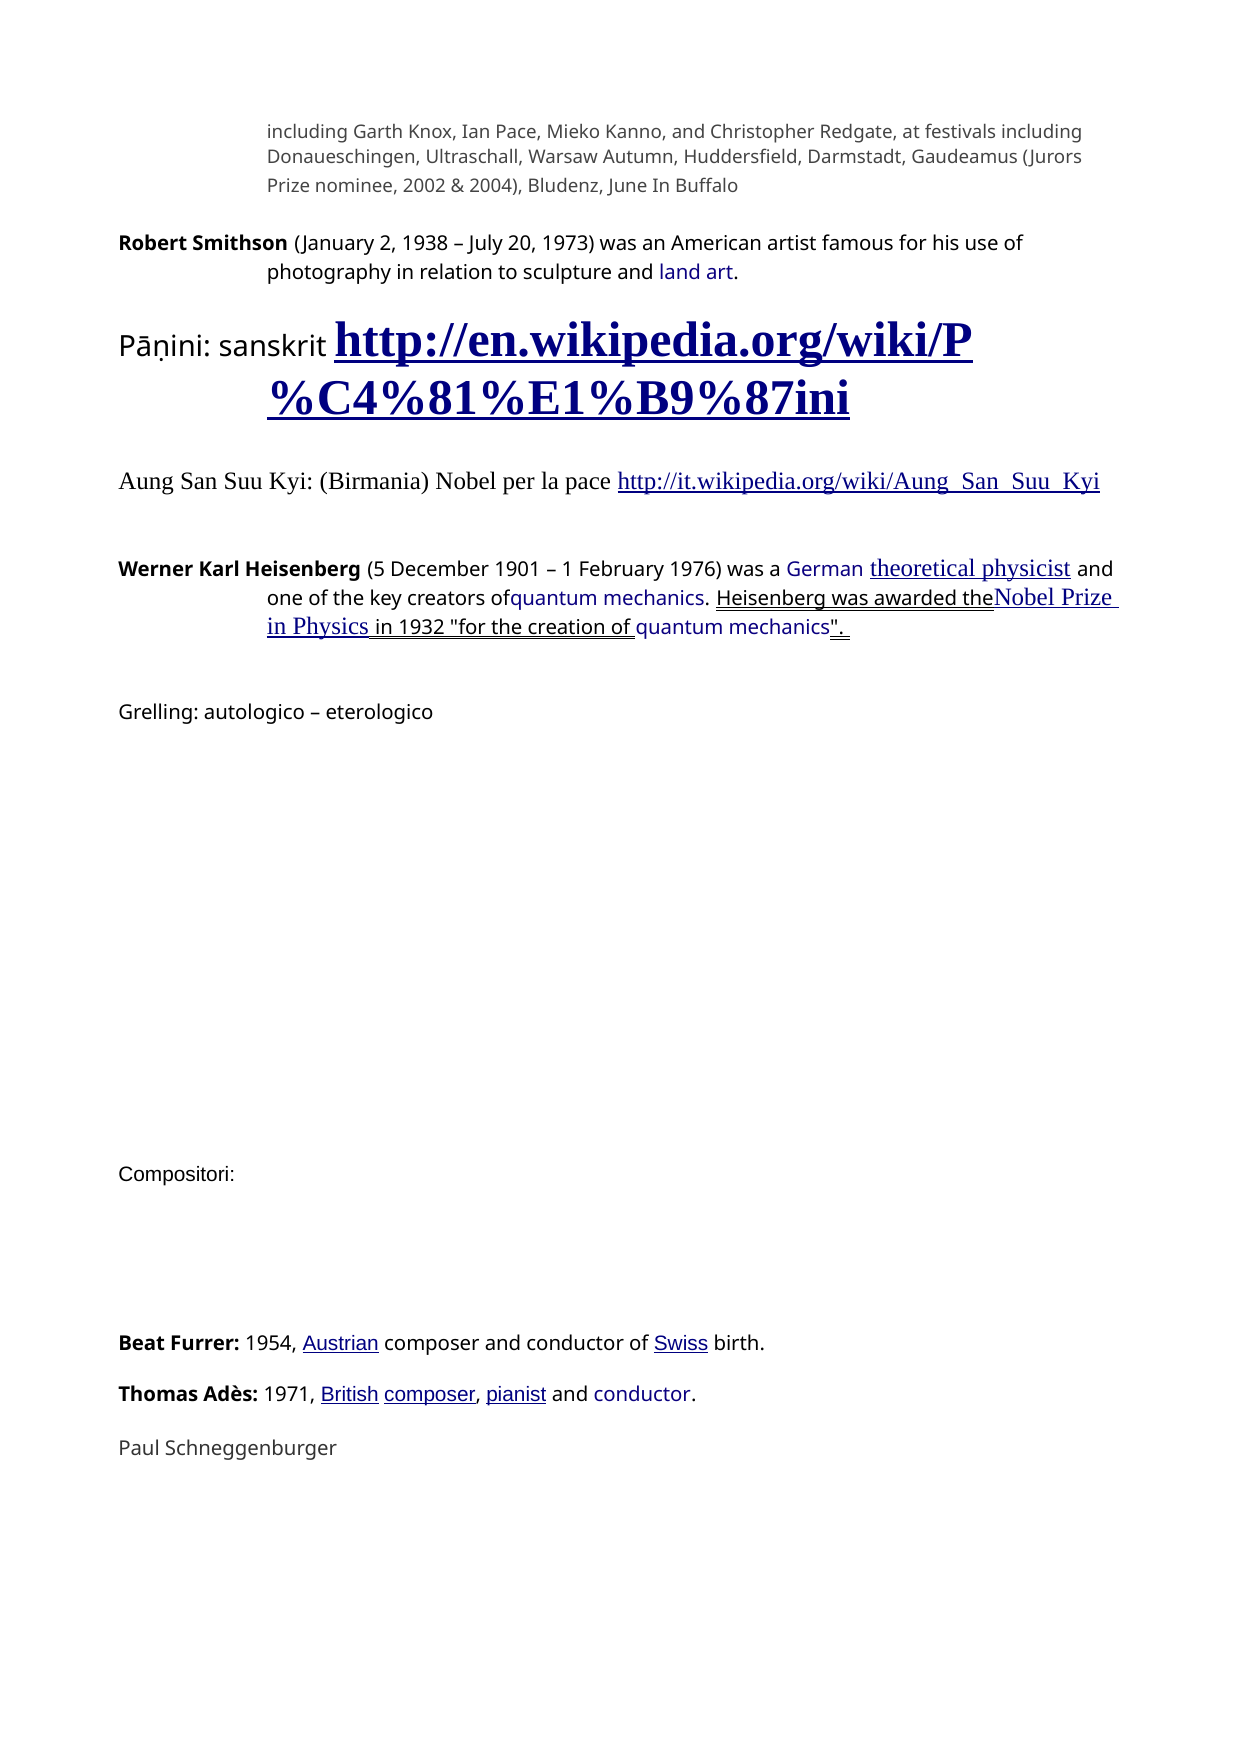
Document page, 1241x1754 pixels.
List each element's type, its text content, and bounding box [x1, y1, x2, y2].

text Beat Furrer: 1954, Austrian composer and conductor of Swiss birth. [118, 1328, 1122, 1356]
text Werner Karl Heisenberg (5 December 1901 – 1 February 1976) was a German theoretical physicist and one of the key creators ofquantum mechanics. Heisenberg was awarded theNobel Prize in Physics in 1932 "for the creation of quantum mechanics". [118, 553, 1122, 641]
text Robert Smithson (January 2, 1938 – July 20, 1973) was an American artist famous for his use of photography in relation to sculpture and land art. [118, 227, 1122, 285]
text Aung San Suu Kyi: (Birmania) Nobel per la pace http://it.wikipedia.org/wiki/Aung_San_Suu_Kyi [118, 466, 1122, 495]
text Paul Schneggenburger [118, 1432, 1122, 1461]
text Thomas Adès: 1971, British composer, pianist and conductor. [118, 1380, 1122, 1408]
text Grelling: autologico – eterologico [118, 698, 1122, 726]
text Compositori: [118, 1162, 1122, 1186]
subtitle Pāṇini: sanskrit http://en.wikipedia.org/wiki/P%C4%81%E1%B9%87ini [118, 310, 1122, 425]
text including Garth Knox, Ian Pace, Mieko Kanno, and Christopher Redgate, at festivals including Donaueschingen, Ultraschall, Warsaw Autumn, Huddersfield, Darmstadt, Gaudeamus (Jurors Prize nominee, 2002 & 2004), Bludenz, June In Buffalo [118, 118, 1122, 198]
